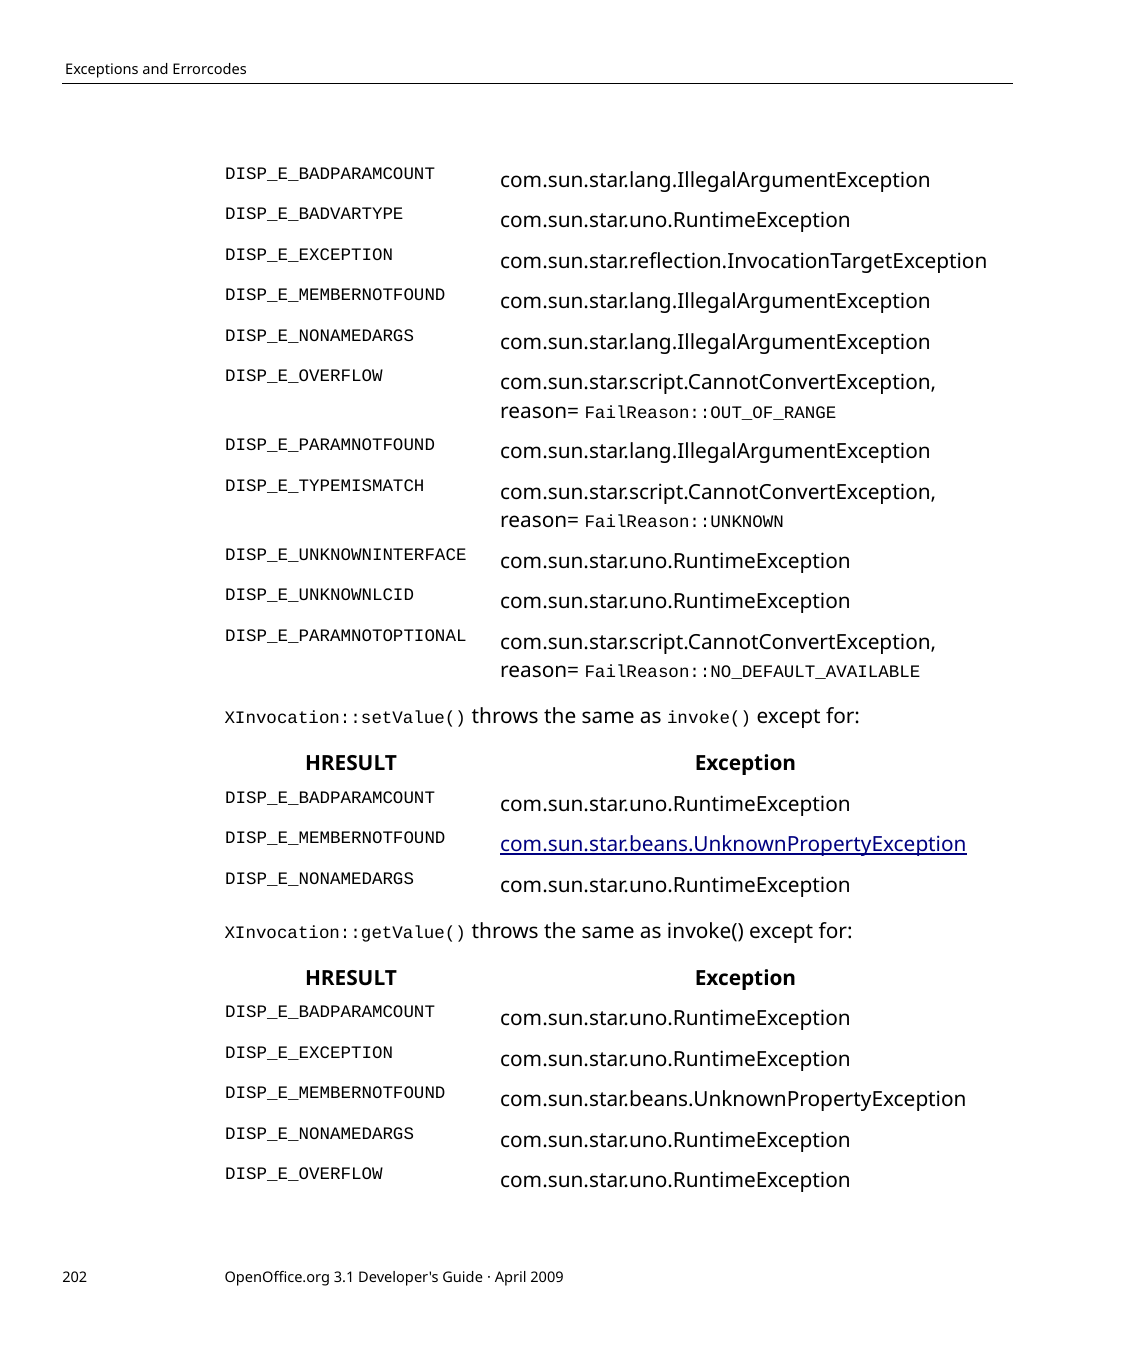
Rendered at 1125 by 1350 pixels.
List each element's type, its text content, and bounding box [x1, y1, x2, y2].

table_cell com.sun.star.uno.RuntimeException [500, 580, 1014, 621]
table_cell com.sun.star.uno.RuntimeException [500, 864, 1014, 904]
table_header [500, 118, 1014, 159]
table_cell com.sun.star.lang.IllegalArgumentException [500, 321, 1014, 361]
table_cell com.sun.star.beans.UnknownPropertyException [500, 823, 1014, 864]
table_cell com.sun.star.beans.UnknownPropertyException [500, 1078, 1014, 1119]
table_cell com.sun.star.uno.RuntimeException [500, 1038, 1014, 1078]
table_cell DISP_E_MEMBERNOTFOUND [225, 280, 500, 321]
table_cell com.sun.star.lang.IllegalArgumentException [500, 280, 1014, 321]
table_cell DISP_E_TYPEMISMATCH [225, 471, 500, 540]
table_cell DISP_E_MEMBERNOTFOUND [225, 823, 500, 864]
text XInvocation::getValue() throws the same as invoke() except for: [224, 916, 1013, 944]
table_cell DISP_E_EXCEPTION [225, 1038, 500, 1078]
table_cell com.sun.star.reflection.InvocationTargetException [500, 240, 1014, 280]
table_cell DISP_E_BADPARAMCOUNT [225, 783, 500, 823]
table_cell com.sun.star.uno.RuntimeException [500, 783, 1014, 823]
table_header [225, 118, 500, 159]
table_cell DISP_E_BADPARAMCOUNT [225, 997, 500, 1038]
table_cell DISP_E_PARAMNOTFOUND [225, 430, 500, 471]
table_cell com.sun.star.uno.RuntimeException [500, 540, 1014, 580]
table_cell DISP_E_PARAMNOTOPTIONAL [225, 621, 500, 690]
table_cell com.sun.star.lang.IllegalArgumentException [500, 430, 1014, 471]
table_cell com.sun.star.lang.IllegalArgumentException [500, 159, 1014, 199]
table_cell DISP_E_MEMBERNOTFOUND [225, 1078, 500, 1119]
text XInvocation::setValue() throws the same as invoke() except for: [224, 702, 1013, 730]
table_cell com.sun.star.script.CannotConvertException, reason= FailReason::UNKNOWN [500, 471, 1014, 540]
table_cell DISP_E_UNKNOWNINTERFACE [225, 540, 500, 580]
table_cell DISP_E_NONAMEDARGS [225, 1119, 500, 1159]
table_cell DISP_E_OVERFLOW [225, 361, 500, 430]
table_cell DISP_E_NONAMEDARGS [225, 321, 500, 361]
table_cell com.sun.star.uno.RuntimeException [500, 199, 1014, 240]
table_cell com.sun.star.uno.RuntimeException [500, 997, 1014, 1038]
table_cell com.sun.star.script.CannotConvertException, reason= FailReason::OUT_OF_RANGE [500, 361, 1014, 430]
table_cell DISP_E_UNKNOWNLCID [225, 580, 500, 621]
table_cell DISP_E_BADPARAMCOUNT [225, 159, 500, 199]
table_header Exception [500, 957, 1014, 997]
table_cell com.sun.star.uno.RuntimeException [500, 1119, 1014, 1159]
table_cell com.sun.star.uno.RuntimeException [500, 1159, 1014, 1200]
table_header HRESULT [225, 957, 500, 997]
table_header HRESULT [225, 742, 500, 783]
table_header Exception [500, 742, 1014, 783]
table_cell DISP_E_BADVARTYPE [225, 199, 500, 240]
table_cell DISP_E_NONAMEDARGS [225, 864, 500, 904]
table_cell com.sun.star.script.CannotConvertException, reason= FailReason::NO_DEFAULT_AVAILABLE [500, 621, 1014, 690]
table_cell DISP_E_EXCEPTION [225, 240, 500, 280]
table_cell DISP_E_OVERFLOW [225, 1159, 500, 1200]
